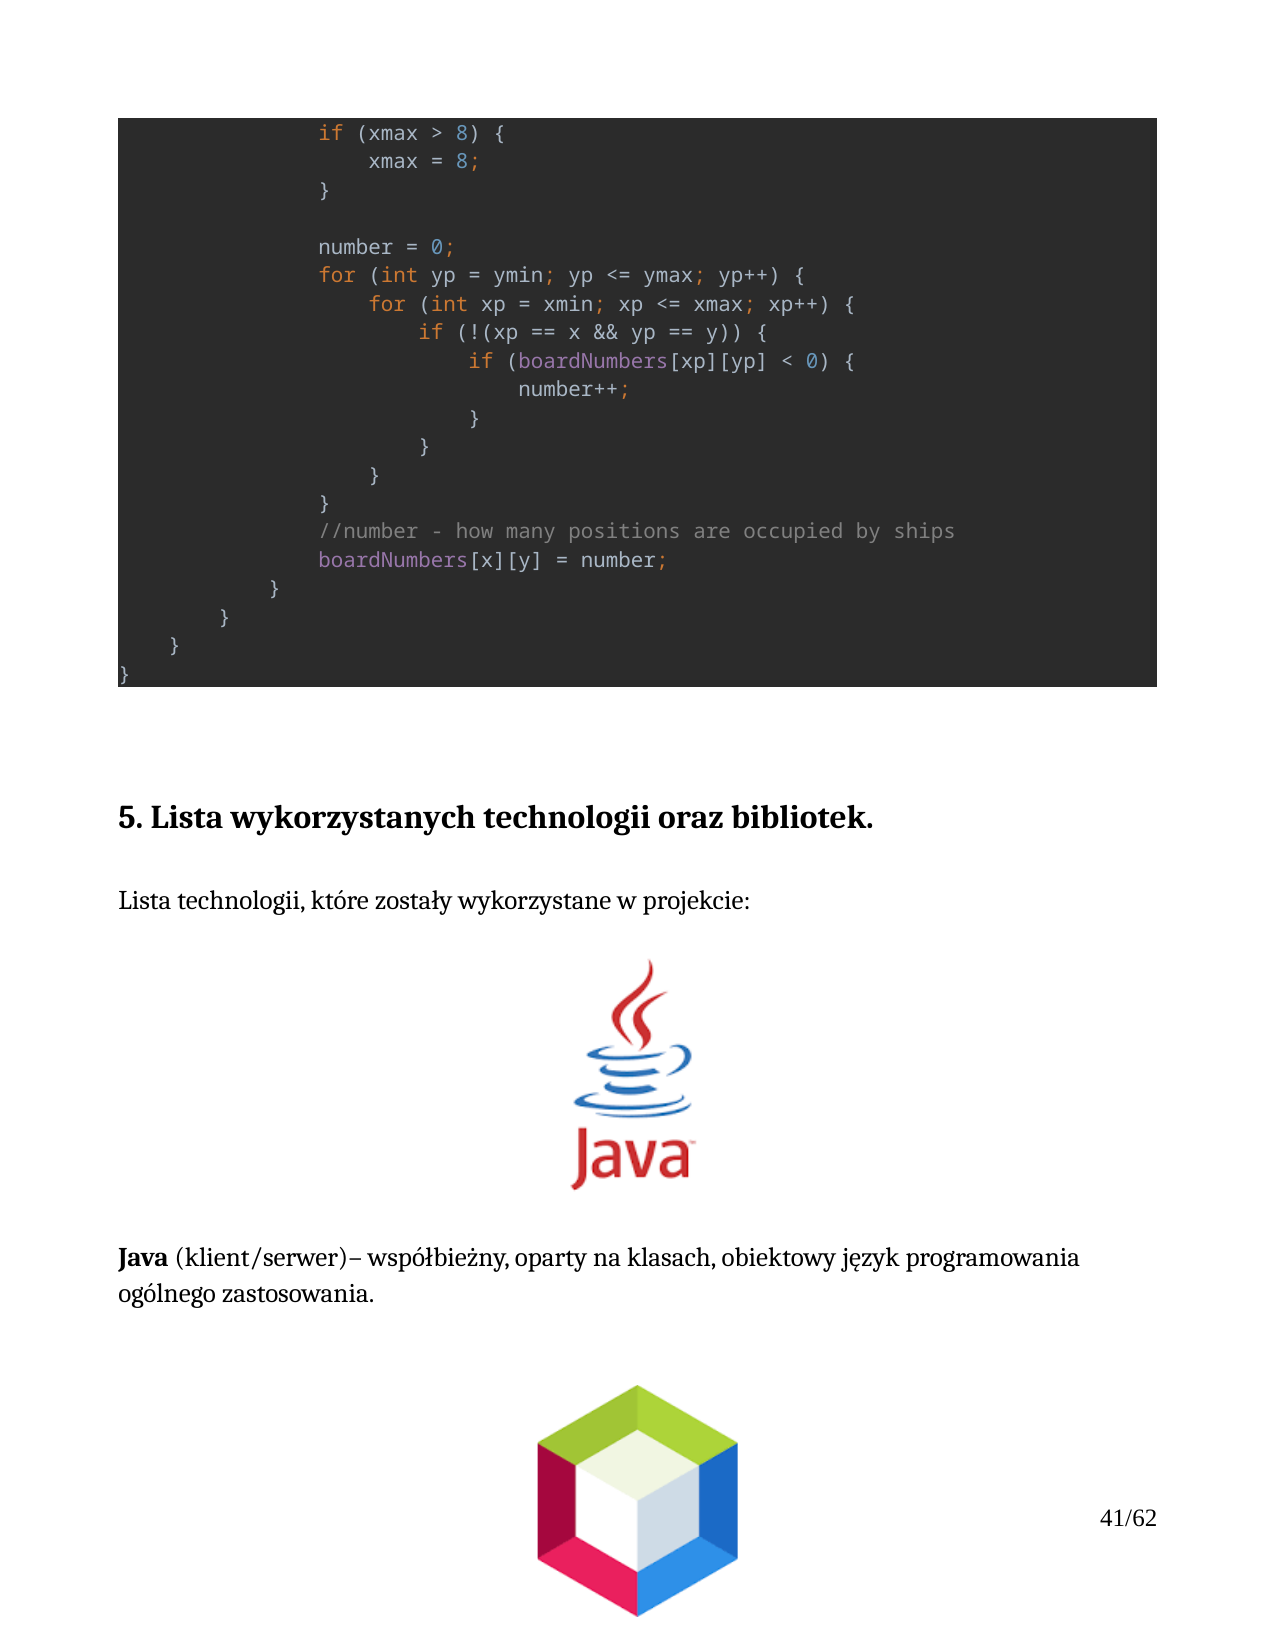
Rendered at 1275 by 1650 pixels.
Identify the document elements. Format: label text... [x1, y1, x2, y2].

text Java (klient/serwer)– współbieżny, oparty na klasach, obiektowy język programowania ogólnego zastosowania. [118, 1242, 1157, 1309]
subtitle 5. Lista wykorzystanych technologii oraz bibliotek. [118, 798, 1157, 837]
text Lista technologii, które zostały wykorzystane w projekcie: [118, 885, 1157, 916]
picture [519, 956, 756, 1193]
text if (xmax > 8) { xmax = 8; } number = 0; for (int yp = ymin; yp <= ymax; yp++) { for (int xp = xmin; xp <= xmax; xp++) { if (!(xp == x && yp == y)) { if (boardNumbers[xp][yp] < 0) { number++; } } } } //number - how many positions are occupied by ships boardNumbers[x][y] = number; } } } } [118, 118, 1157, 687]
picture [537, 1385, 738, 1617]
